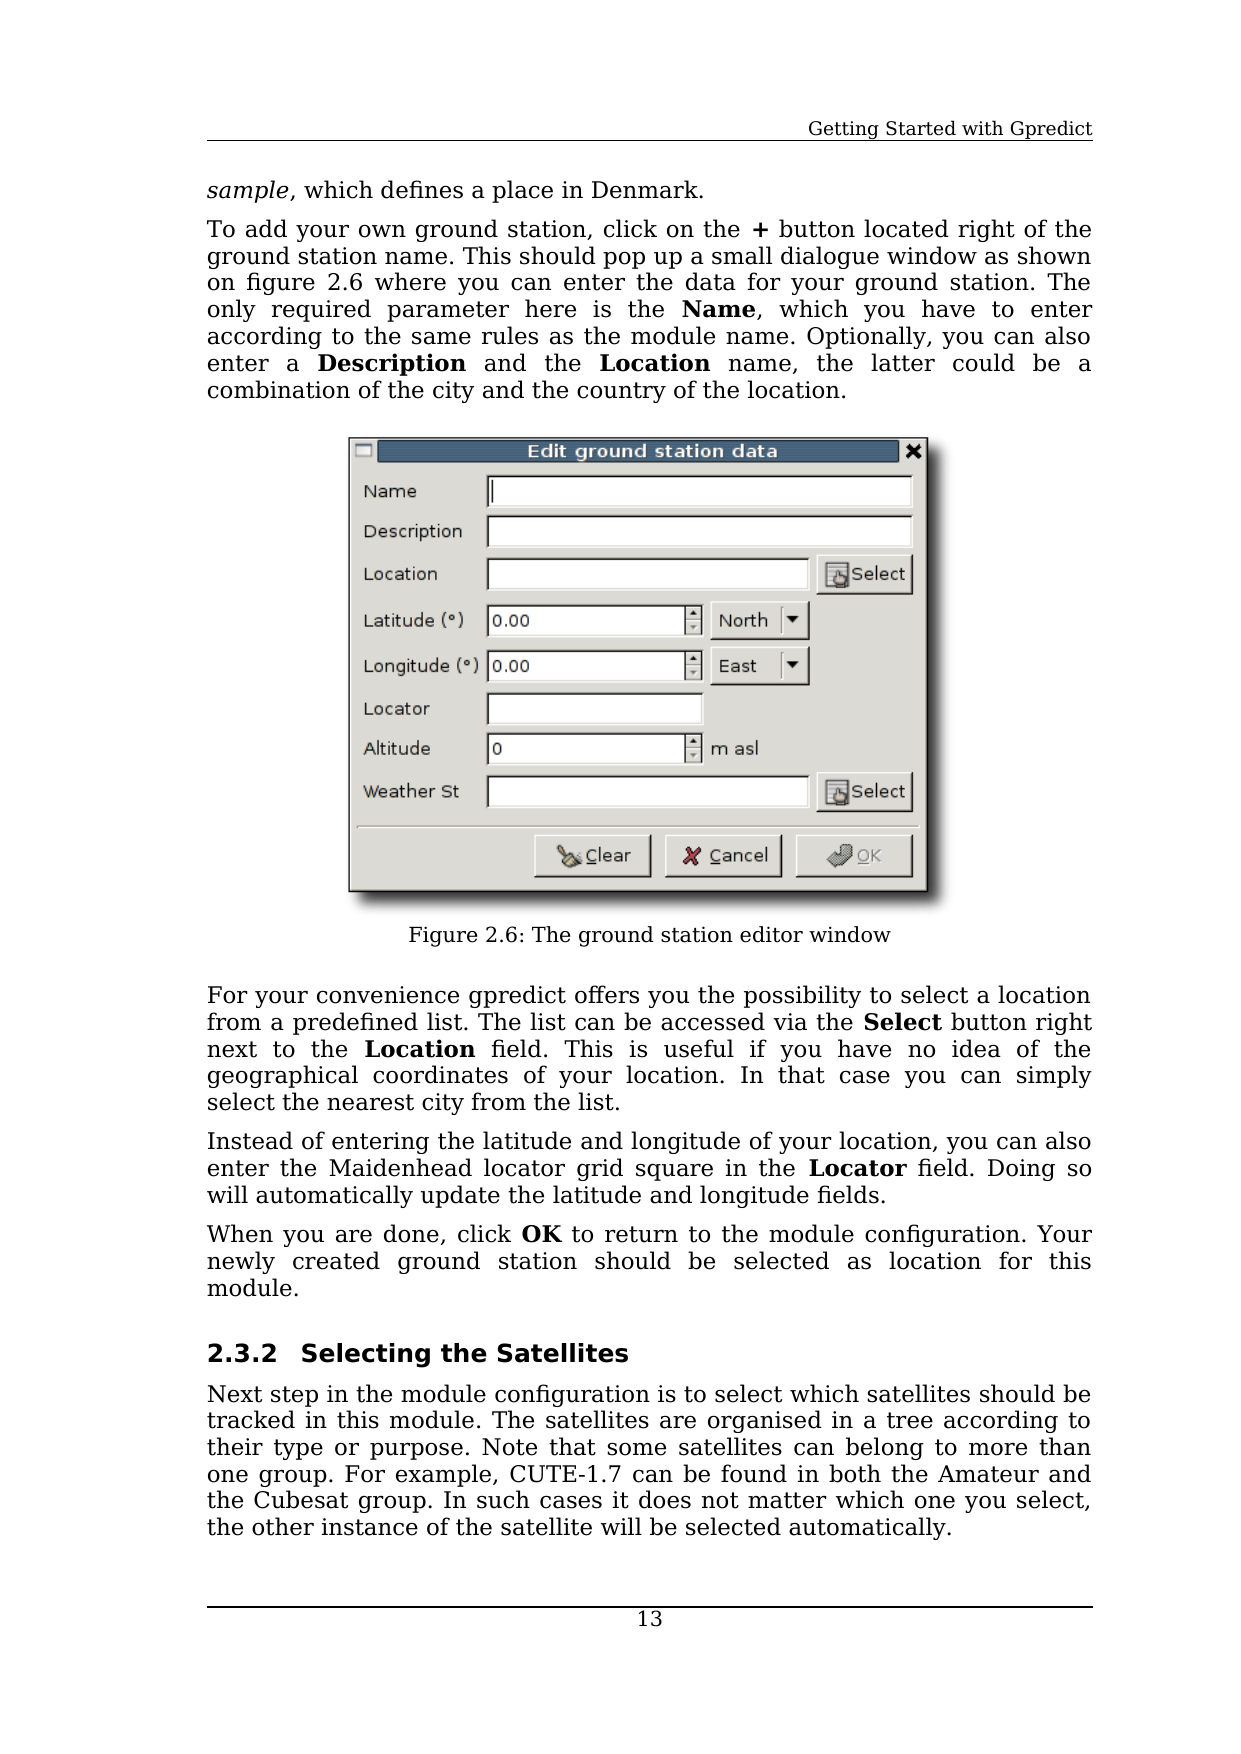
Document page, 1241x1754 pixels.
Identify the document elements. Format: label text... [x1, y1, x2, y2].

subtitle Selecting the Satellites [207, 1339, 1093, 1368]
picture [339, 428, 960, 923]
text When you are done, click OK to return to the module configuration. Your newly created ground station should be selected as location for this module. [207, 1221, 1093, 1302]
text sample, which defines a place in Denmark. [207, 177, 1093, 204]
text To add your own ground station, click on the + button located right of the ground station name. This should pop up a small dialogue window as shown on figure 2.6 where you can enter the data for your ground station. The only required parameter here is the Name, which you have to enter according to the same rules as the module name. Optionally, you can also enter a Description and the Location name, the latter could be a combination of the city and the country of the location. [207, 216, 1093, 403]
text Figure 2.6: The ground station editor window [340, 923, 959, 947]
text For your convenience gpredict offers you the possibility to select a location from a predefined list. The list can be accessed via the Select button right next to the Location field. This is useful if you have no idea of the geographical coordinates of your location. In that case you can simply select the nearest city from the list. [207, 416, 1093, 1116]
text Next step in the module configuration is to select which satellites should be tracked in this module. The satellites are organised in a tree according to their type or purpose. Note that some satellites can belong to more than one group. For example, CUTE-1.7 can be found in both the Amateur and the Cubesat group. In such cases it does not matter which one you select, the other instance of the satellite will be selected automatically. [207, 1381, 1093, 1541]
text Instead of entering the latitude and longitude of your location, you can also enter the Maidenhead locator grid square in the Locator field. Doing so will automatically update the latitude and longitude fields. [207, 1128, 1093, 1209]
